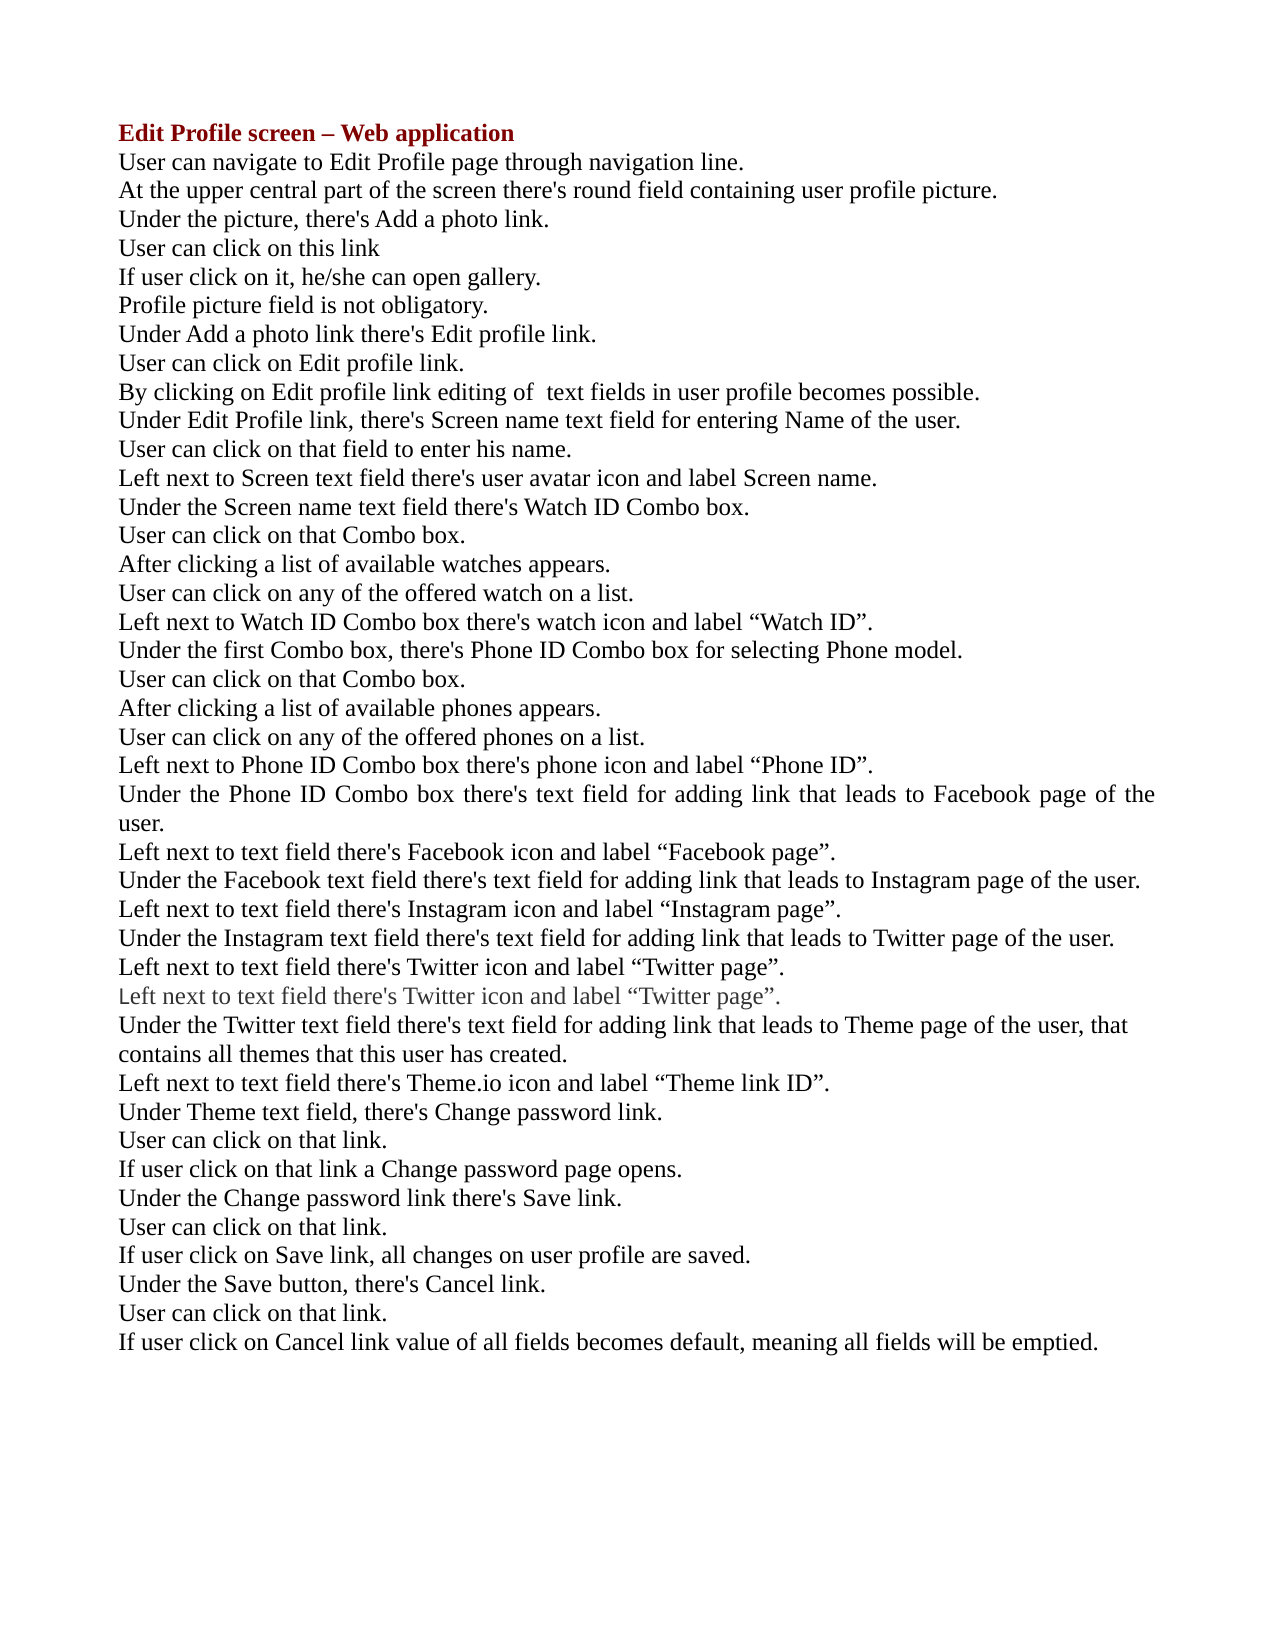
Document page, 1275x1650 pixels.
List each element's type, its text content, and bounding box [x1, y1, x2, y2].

text Under the first Combo box, there's Phone ID Combo box for selecting Phone model. [118, 636, 1157, 664]
text Left next to text field there's Facebook icon and label “Facebook page”. [118, 837, 1157, 866]
text Left next to Screen text field there's user avatar icon and label Screen name. [118, 463, 1157, 492]
text By clicking on Edit profile link editing of text fields in user profile becomes possible. [118, 377, 1157, 406]
text Edit Profile screen – Web application [118, 118, 1157, 147]
text Left next to Phone ID Combo box there's phone icon and label “Phone ID”. [118, 751, 1157, 779]
text User can click on Edit profile link. [118, 348, 1157, 377]
text After clicking a list of available phones appears. [118, 693, 1157, 722]
text Under the picture, there's Add a photo link. [118, 204, 1157, 233]
text User can click on any of the offered watch on a list. [118, 578, 1157, 607]
text Under the Facebook text field there's text field for adding link that leads to Instagram page of the user. [118, 866, 1157, 894]
text User can click on that Combo box. [118, 664, 1157, 693]
text User can navigate to Edit Profile page through navigation line. [118, 147, 1157, 176]
text At the upper central part of the screen there's round field containing user profile picture. [118, 176, 1157, 204]
text Left next to Watch ID Combo box there's watch icon and label “Watch ID”. [118, 607, 1157, 636]
text Under the Instagram text field there's text field for adding link that leads to Twitter page of the user. [118, 923, 1157, 952]
text User can click on that Combo box. [118, 521, 1157, 549]
text If user click on it, he/she can open gallery. [118, 262, 1157, 291]
text Under the Phone ID Combo box there's text field for adding link that leads to Facebook page of the user. [118, 779, 1157, 837]
text Profile picture field is not obligatory. [118, 291, 1157, 319]
text Left next to text field there's Twitter icon and label “Twitter page”. Under the Twitter text field there's text field for adding link that leads to Theme page of the user, that contains all themes that this user has created. Left next to text field there's Theme.io icon and label “Theme link ID”. Under Theme text field, there's Change password link. User can click on that link. If user click on that link a Change password page opens. Under the Change password link there's Save link. User can click on that link. If user click on Save link, all changes on user profile are saved. Under the Save button, there's Cancel link. User can click on that link. If user click on Cancel link value of all fields becomes default, meaning all fields will be emptied. [118, 981, 1157, 1355]
text After clicking a list of available watches appears. [118, 549, 1157, 578]
text User can click on that field to enter his name. [118, 434, 1157, 463]
text Left next to text field there's Twitter icon and label “Twitter page”. [118, 952, 1157, 981]
text User can click on any of the offered phones on a list. [118, 722, 1157, 751]
text Under the Screen name text field there's Watch ID Combo box. [118, 492, 1157, 521]
text Under Add a photo link there's Edit profile link. [118, 319, 1157, 348]
text Under Edit Profile link, there's Screen name text field for entering Name of the user. [118, 406, 1157, 434]
text Left next to text field there's Instagram icon and label “Instagram page”. [118, 894, 1157, 923]
text User can click on this link [118, 233, 1157, 262]
